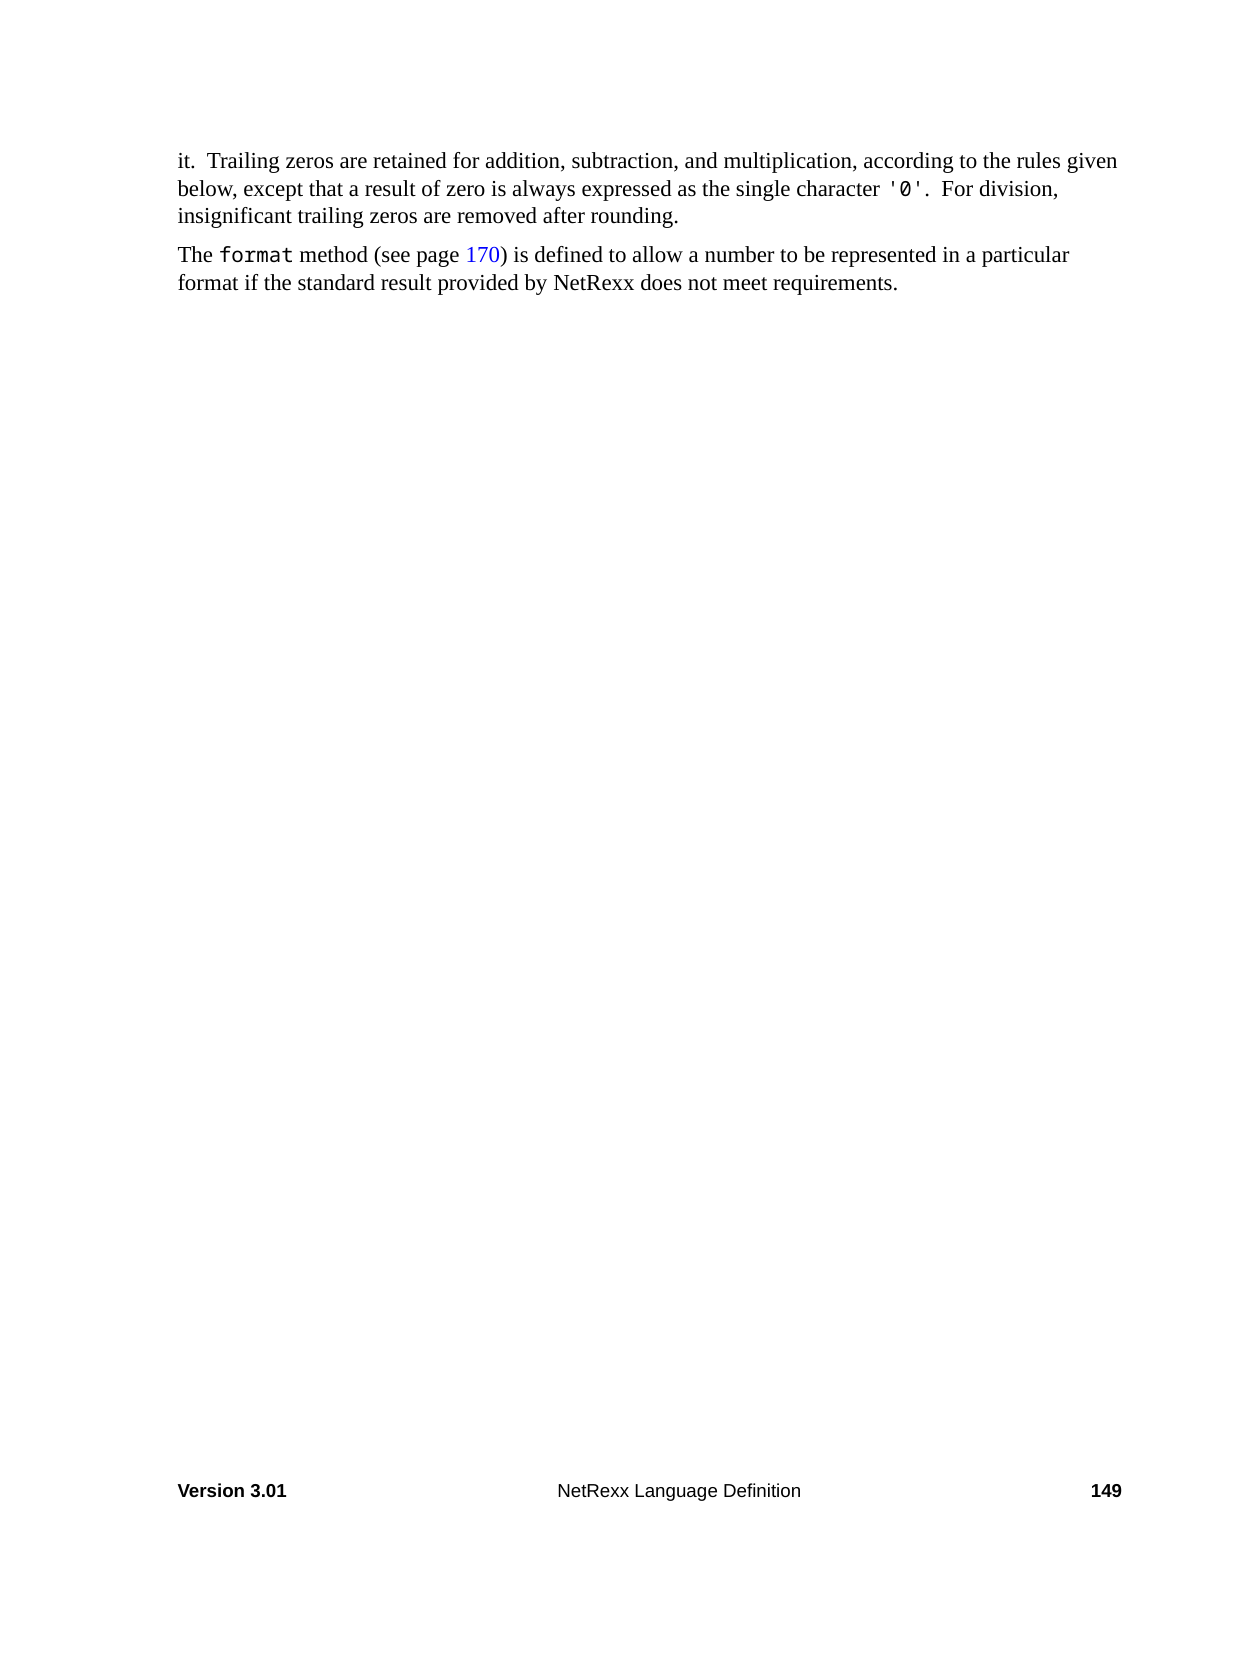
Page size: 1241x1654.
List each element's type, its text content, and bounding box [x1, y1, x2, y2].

text The format method (see page 163) is defined to allow a number to be represented in a particular format if the standard result provided by NetRexx does not meet requirements. [177, 241, 1122, 295]
text it. Trailing zeros are retained for addition, subtraction, and multiplication, according to the rules given below, except that a result of zero is always expressed as the single character '0'. For division, insignificant trailing zeros are removed after rounding. [177, 148, 1122, 229]
